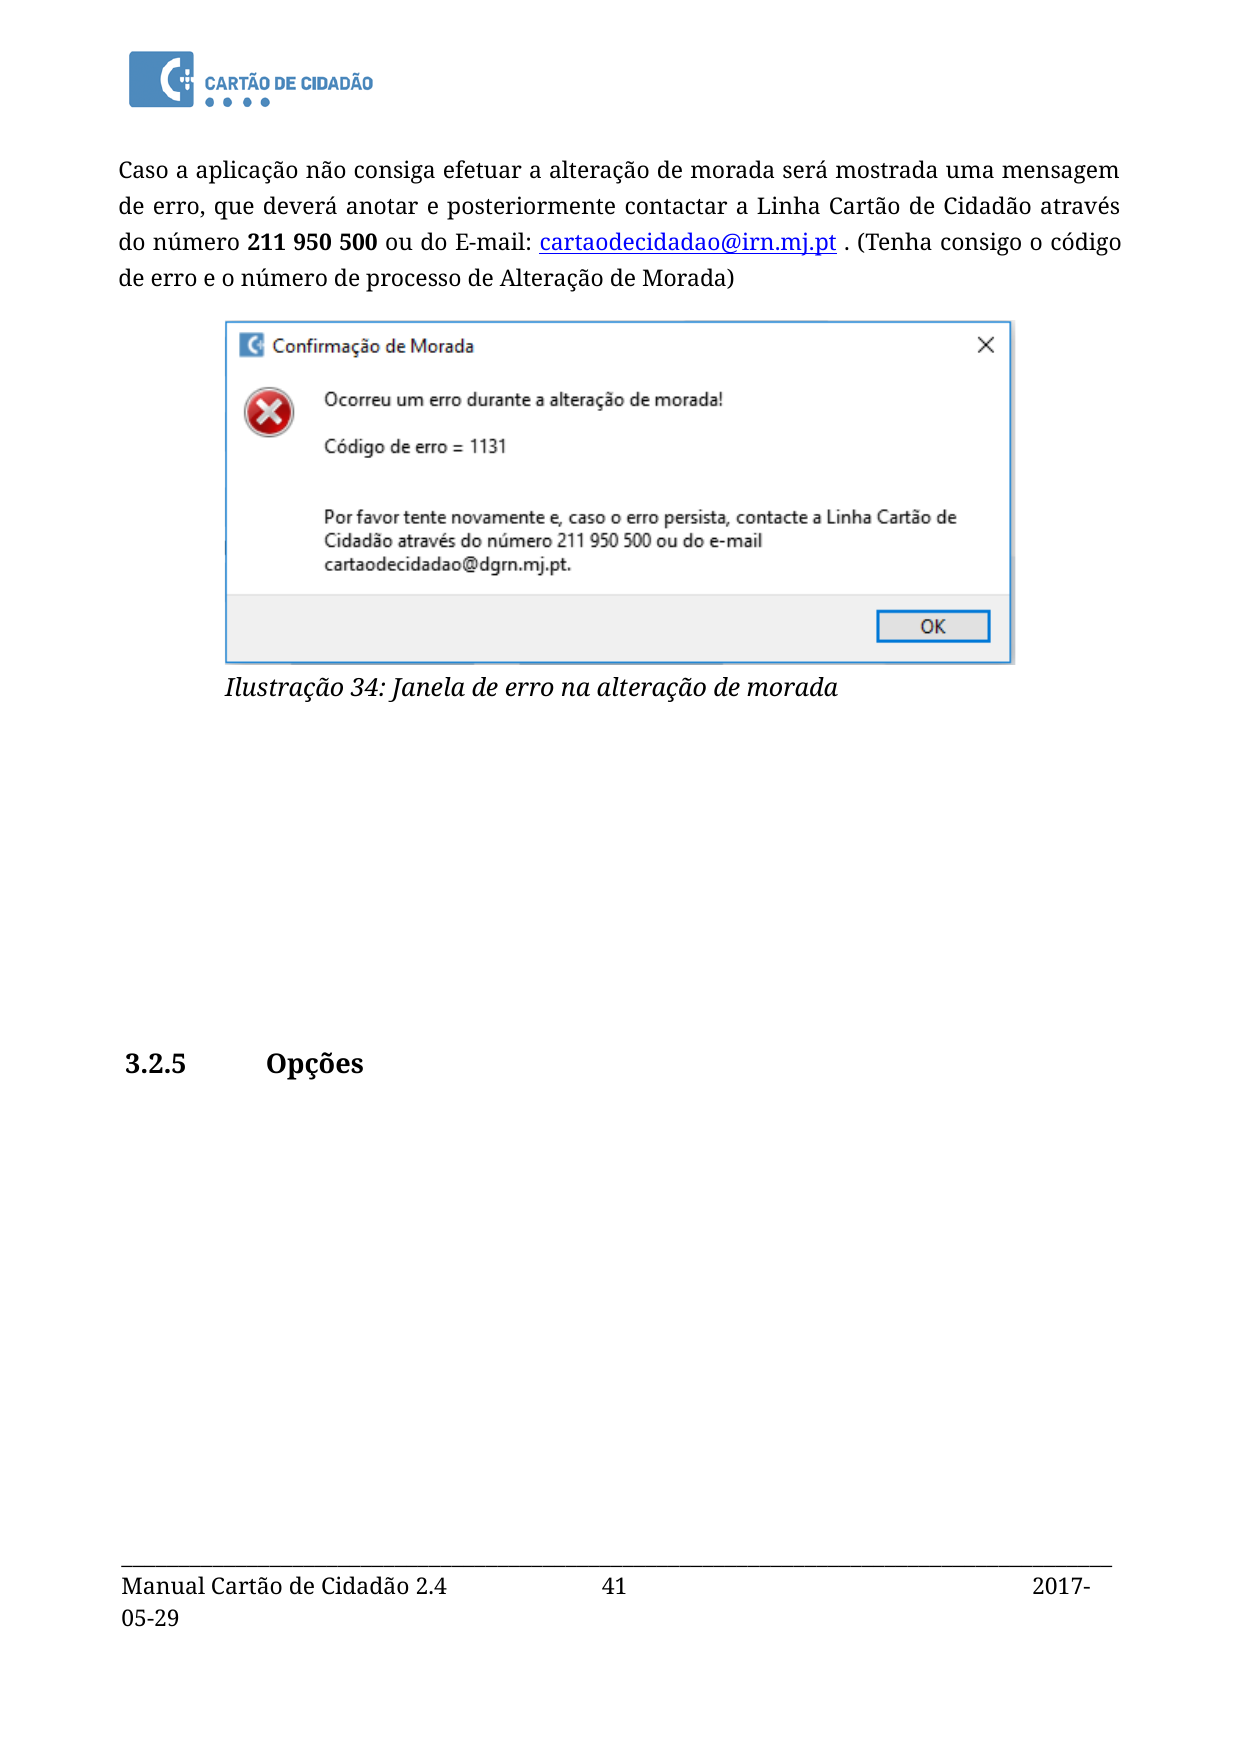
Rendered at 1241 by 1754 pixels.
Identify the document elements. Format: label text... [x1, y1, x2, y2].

text Caso a aplicação não consiga efetuar a alteração de morada será mostrada uma mensagem de erro, que deverá anotar e posteriormente contactar a Linha Cartão de Cidadão através do número 211 950 500 ou do E-mail: cartaodecidadao@irn.mj.pt . (Tenha consigo o código de erro e o número de processo de Alteração de Morada) [118, 154, 1122, 293]
text Ilustração 34: Janela de erro na alteração de morada [225, 665, 1015, 704]
picture [224, 320, 1016, 665]
picture [127, 45, 420, 115]
subtitle Opções [118, 1045, 1122, 1082]
